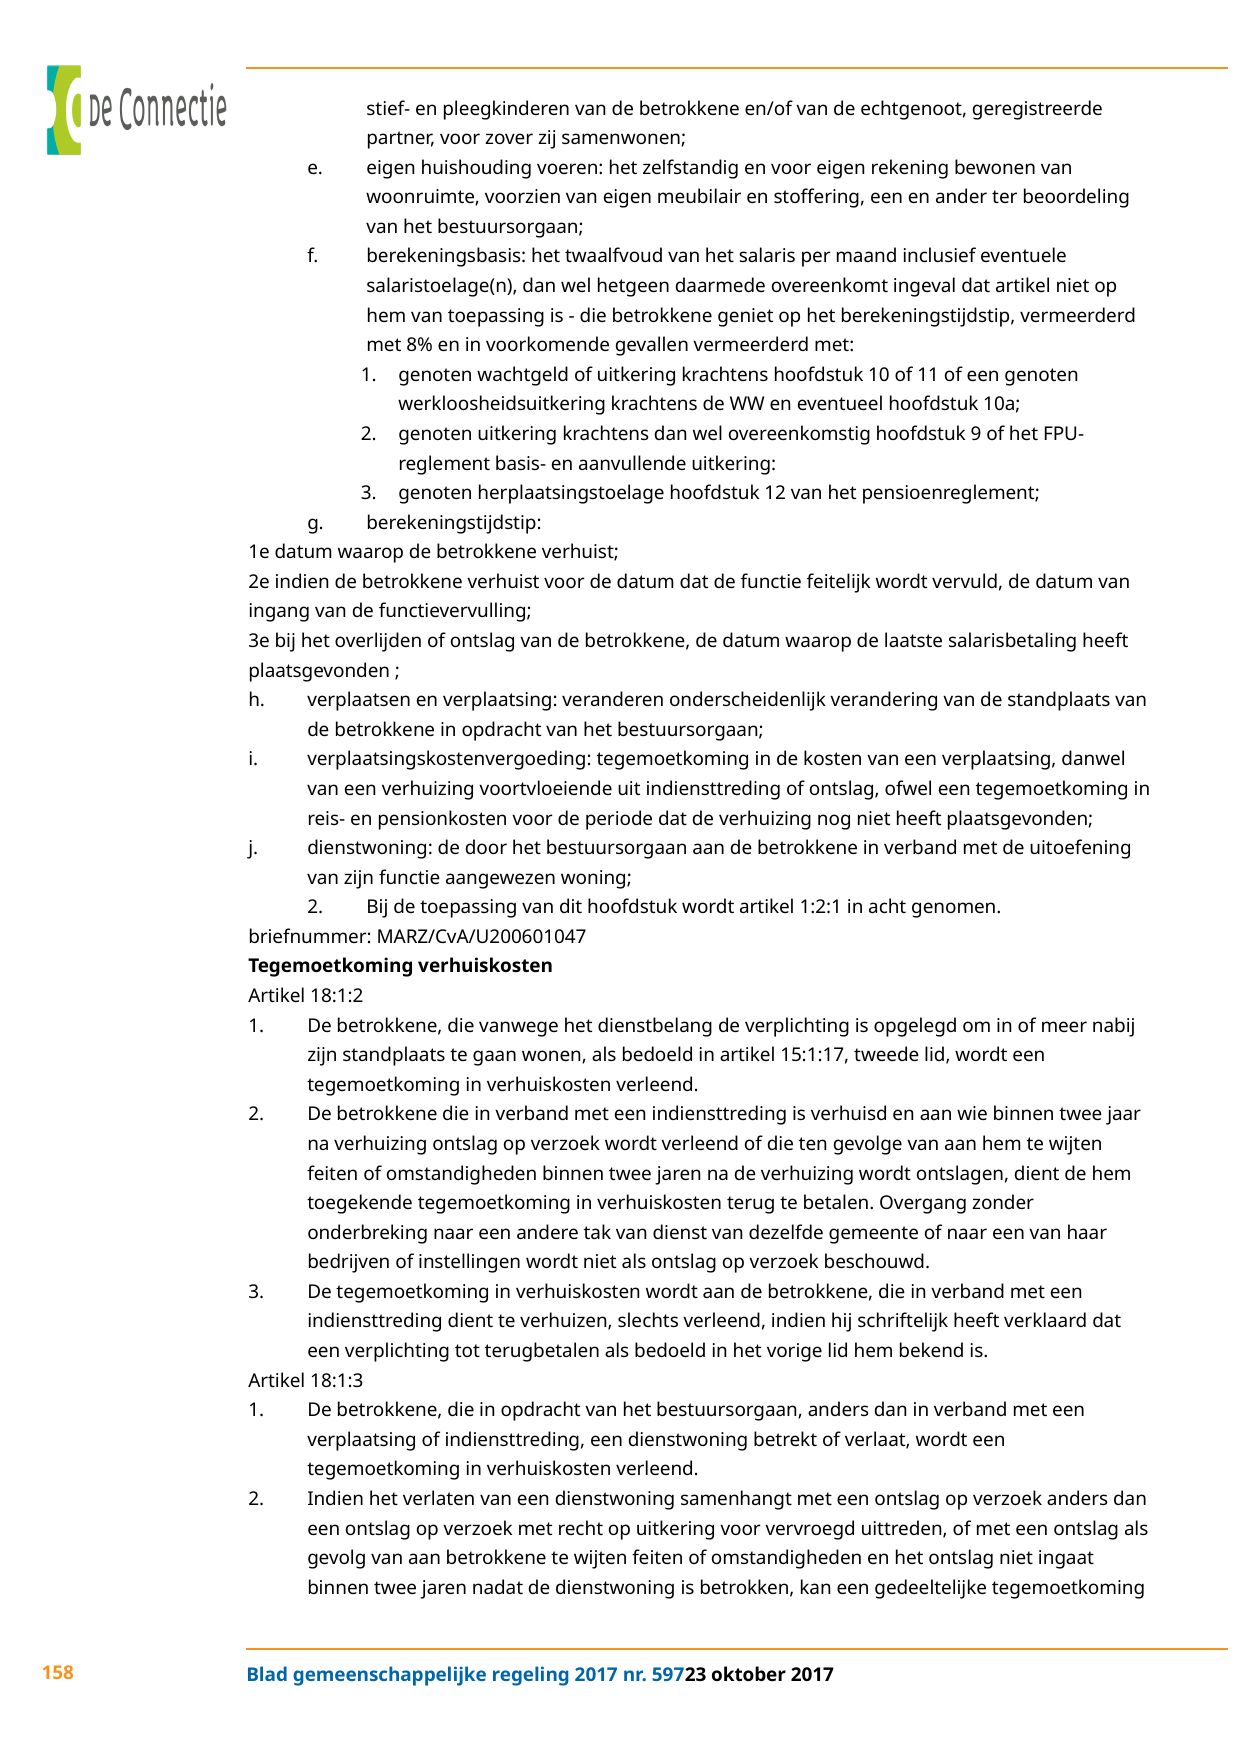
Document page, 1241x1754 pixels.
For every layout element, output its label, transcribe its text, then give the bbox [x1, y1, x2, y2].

list De betrokkene, die in opdracht van het bestuursorgaan, anders dan in verband met een verplaatsing of indiensttreding, een dienstwoning betrekt of verlaat, wordt een tegemoetkoming in verhuiskosten verleend. [248, 1396, 1152, 1481]
list genoten uitkering krachtens dan wel overeenkomstig hoofdstuk 9 of het FPU-reglement basis- en aanvullende uitkering: [361, 420, 1152, 476]
list Bij de toepassing van dit hoofdstuk wordt artikel 1:2:1 in acht genomen. [307, 893, 1152, 919]
list berekeningsbasis: het twaalfvoud van het salaris per maand inclusief eventuele salaristoelage(n), dan wel hetgeen daarmede overeenkomt ingeval dat artikel niet op hem van toepassing is - die betrokkene geniet op het berekeningstijdstip, vermeerderd met 8% en in voorkomende gevallen vermeerderd met: [307, 243, 1152, 357]
list De tegemoetkoming in verhuiskosten wordt aan de betrokkene, die in verband met een indiensttreding dient te verhuizen, slechts verleend, indien hij schriftelijk heeft verklaard dat een verplichting tot terugbetalen als bedoeld in het vorige lid hem bekend is. [248, 1278, 1152, 1363]
text Artikel 18:1:3 [248, 1367, 1152, 1393]
list Indien het verlaten van een dienstwoning samenhangt met een ontslag op verzoek anders dan een ontslag op verzoek met recht op uitkering voor vervroegd uittreden, of met een ontslag als gevolg van aan betrokkene te wijten feiten of omstandigheden en het ontslag niet ingaat binnen twee jaren nadat de dienstwoning is betrokken, kan een gedeeltelijke tegemoetkoming [248, 1485, 1152, 1600]
text 1e datum waarop de betrokkene verhuist; [248, 538, 1152, 564]
list genoten wachtgeld of uitkering krachtens hoofdstuk 10 of 11 of een genoten werkloosheidsuitkering krachtens de WW en eventueel hoofdstuk 10a; [361, 361, 1152, 416]
list berekeningstijdstip: [307, 509, 1152, 535]
text Artikel 18:1:2 [248, 982, 1152, 1008]
list stief- en pleegkinderen van de betrokkene en/of van de echtgenoot, geregistreerde partner, voor zover zij samenwonen; [307, 95, 1152, 150]
list verplaatsingskostenvergoeding: tegemoetkoming in de kosten van een verplaatsing, danwel van een verhuizing voortvloeiende uit indiensttreding of ontslag, ofwel een tegemoetkoming in reis- en pensionkosten voor de periode dat de verhuizing nog niet heeft plaatsgevonden; [248, 746, 1152, 831]
list De betrokkene, die vanwege het dienstbelang de verplichting is opgelegd om in of meer nabij zijn standplaats te gaan wonen, als bedoeld in artikel 15:1:17, tweede lid, wordt een tegemoetkoming in verhuiskosten verleend. [248, 1012, 1152, 1097]
list eigen huishouding voeren: het zelfstandig en voor eigen rekening bewonen van woonruimte, voorzien van eigen meubilair en stoffering, een en ander ter beoordeling van het bestuursorgaan; [307, 154, 1152, 239]
text 3e bij het overlijden of ontslag van de betrokkene, de datum waarop de laatste salarisbetaling heeft plaatsgevonden ; [248, 627, 1152, 683]
list De betrokkene die in verband met een indiensttreding is verhuisd en aan wie binnen twee jaar na verhuizing ontslag op verzoek wordt verleend of die ten gevolge van aan hem te wijten feiten of omstandigheden binnen twee jaren na de verhuizing wordt ontslagen, dient de hem toegekende tegemoetkoming in verhuiskosten terug te betalen. Overgang zonder onderbreking naar een andere tak van dienst van dezelfde gemeente of naar een van haar bedrijven of instellingen wordt niet als ontslag op verzoek beschouwd. [248, 1101, 1152, 1274]
list dienstwoning: de door het bestuursorgaan aan de betrokkene in verband met de uitoefening van zijn functie aangewezen woning; [248, 834, 1152, 890]
list verplaatsen en verplaatsing: veranderen onderscheidenlijk verandering van de standplaats van de betrokkene in opdracht van het bestuursorgaan; [248, 686, 1152, 742]
text Tegemoetkoming verhuiskosten [248, 953, 1152, 978]
list genoten herplaatsingstoelage hoofdstuk 12 van het pensioenreglement; [361, 479, 1152, 505]
text briefnummer: MARZ/CvA/U200601047 [248, 923, 1152, 949]
picture [41, 47, 231, 172]
text 2e indien de betrokkene verhuist voor de datum dat de functie feitelijk wordt vervuld, de datum van ingang van de functievervulling; [248, 568, 1152, 623]
